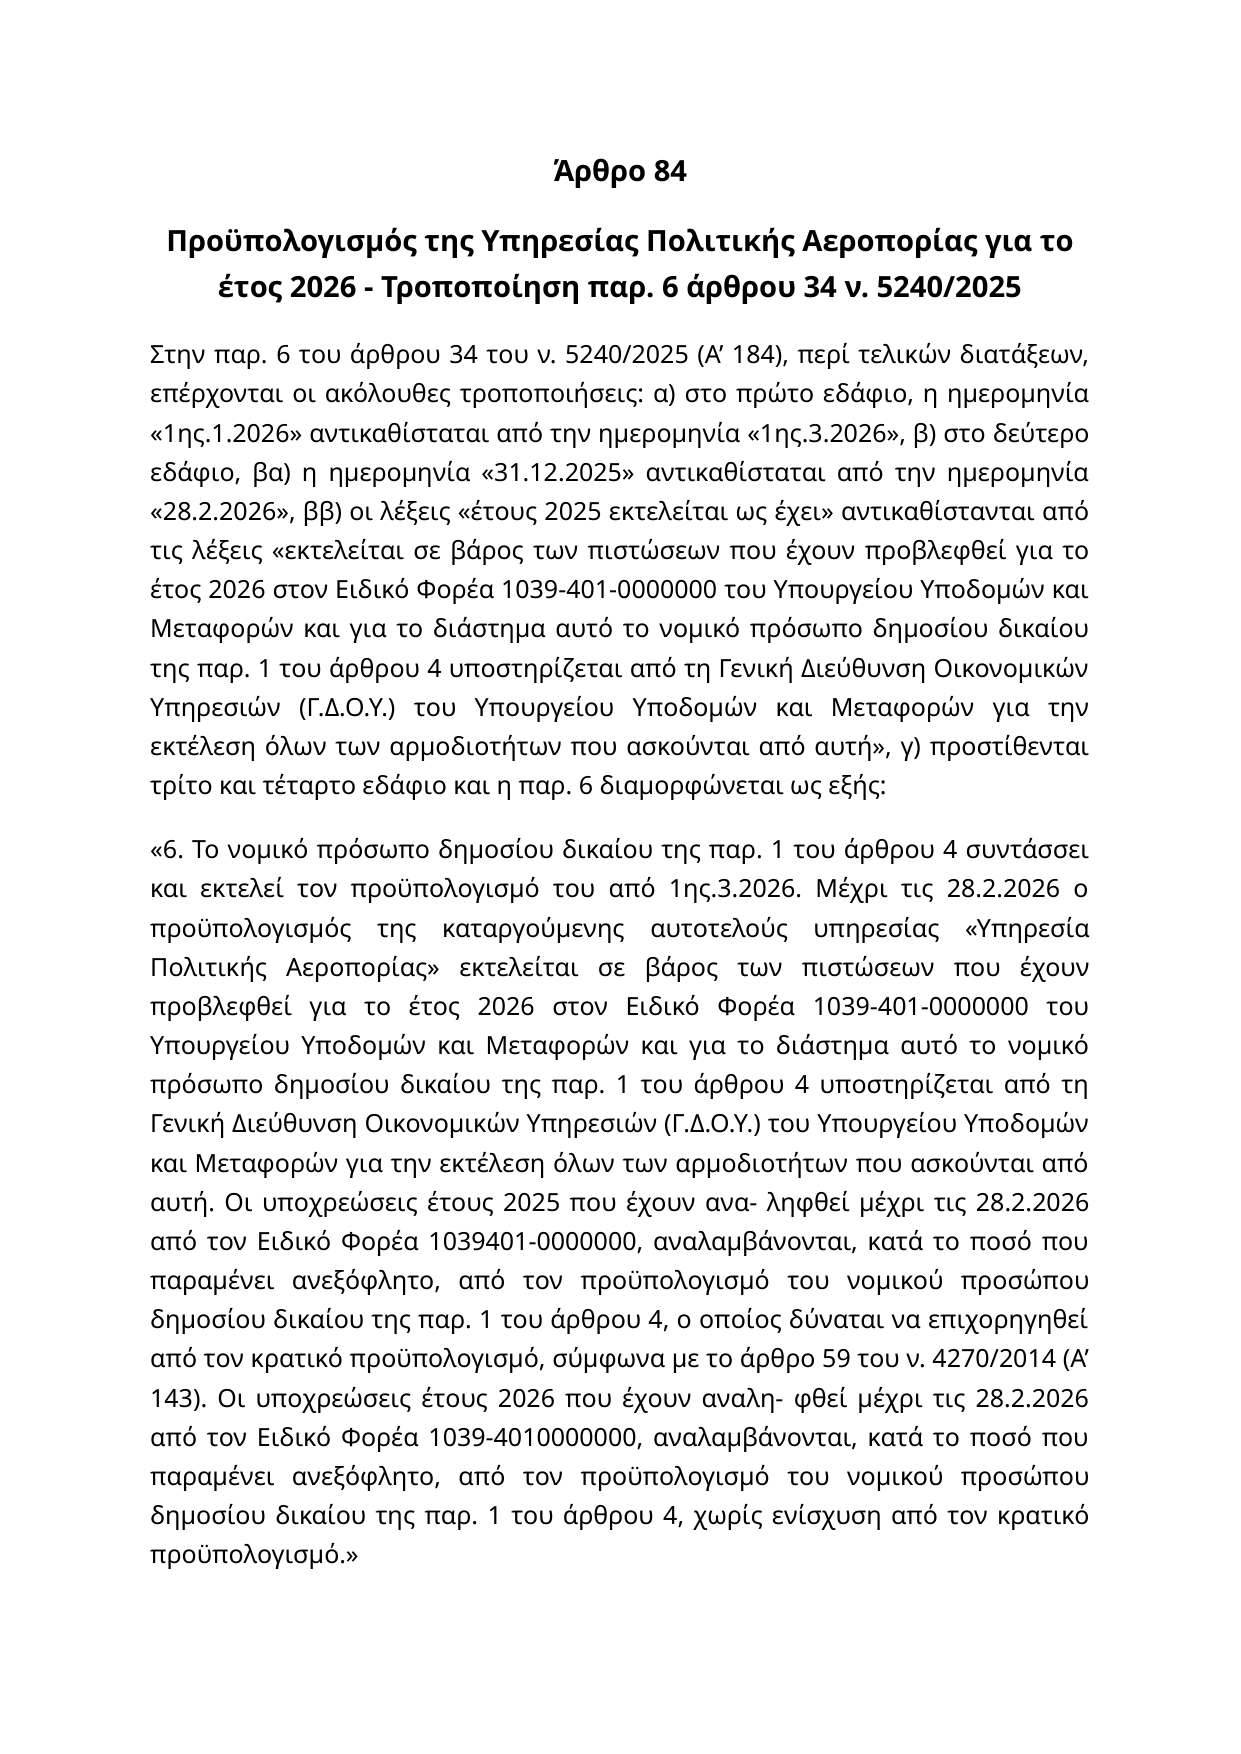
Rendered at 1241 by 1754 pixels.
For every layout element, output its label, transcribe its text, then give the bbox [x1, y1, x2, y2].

subtitle Προϋπολογισμός της Υπηρεσίας Πολιτικής Αεροπορίας για το έτος 2026 - Τροποποίηση παρ. 6 άρθρου 34 ν. 5240/2025 [150, 221, 1090, 306]
text Στην παρ. 6 του άρθρου 34 του ν. 5240/2025 (Α’ 184), περί τελικών διατάξεων, επέρχονται οι ακόλουθες τροποποιήσεις: α) στο πρώτο εδάφιο, η ημερομηνία «1ης.1.2026» αντικαθίσταται από την ημερομηνία «1ης.3.2026», β) στο δεύτερο εδάφιο, βα) η ημερομηνία «31.12.2025» αντικαθίσταται από την ημερομηνία «28.2.2026», ββ) οι λέξεις «έτους 2025 εκτελείται ως έχει» αντικαθίστανται από τις λέξεις «εκτελείται σε βάρος των πιστώσεων που έχουν προβλεφθεί για το έτος 2026 στον Ειδικό Φορέα 1039-401-0000000 του Υπουργείου Υποδομών και Μεταφορών και για το διάστημα αυτό το νομικό πρόσωπο δημοσίου δικαίου της παρ. 1 του άρθρου 4 υποστηρίζεται από τη Γενική Διεύθυνση Οικονομικών Υπηρεσιών (Γ.Δ.Ο.Υ.) του Υπουργείου Υποδομών και Μεταφορών για την εκτέλεση όλων των αρμοδιοτήτων που ασκούνται από αυτή», γ) προστίθενται τρίτο και τέταρτο εδάφιο και η παρ. 6 διαμορφώνεται ως εξής: [150, 337, 1090, 802]
text «6. Το νομικό πρόσωπο δημοσίου δικαίου της παρ. 1 του άρθρου 4 συντάσσει και εκτελεί τον προϋπολογισμό του από 1ης.3.2026. Μέχρι τις 28.2.2026 ο προϋπολογισμός της καταργούμενης αυτοτελούς υπηρεσίας «Υπηρεσία Πολιτικής Αεροπορίας» εκτελείται σε βάρος των πιστώσεων που έχουν προβλεφθεί για το έτος 2026 στον Ειδικό Φορέα 1039-401-0000000 του Υπουργείου Υποδομών και Μεταφορών και για το διάστημα αυτό το νομικό πρόσωπο δημοσίου δικαίου της παρ. 1 του άρθρου 4 υποστηρίζεται από τη Γενική Διεύθυνση Οικονομικών Υπηρεσιών (Γ.Δ.Ο.Υ.) του Υπουργείου Υποδομών και Μεταφορών για την εκτέλεση όλων των αρμοδιοτήτων που ασκούνται από αυτή. Οι υποχρεώσεις έτους 2025 που έχουν ανα- ληφθεί μέχρι τις 28.2.2026 από τον Ειδικό Φορέα 1039401-0000000, αναλαμβάνονται, κατά το ποσό που παραμένει ανεξόφλητο, από τον προϋπολογισμό του νομικού προσώπου δημοσίου δικαίου της παρ. 1 του άρθρου 4, ο οποίος δύναται να επιχορηγηθεί από τον κρατικό προϋπολογισμό, σύμφωνα με το άρθρο 59 του ν. 4270/2014 (Α’ 143). Οι υποχρεώσεις έτους 2026 που έχουν αναλη- φθεί μέχρι τις 28.2.2026 από τον Ειδικό Φορέα 1039-4010000000, αναλαμβάνονται, κατά το ποσό που παραμένει ανεξόφλητο, από τον προϋπολογισμό του νομικού προσώπου δημοσίου δικαίου της παρ. 1 του άρθρου 4, χωρίς ενίσχυση από τον κρατικό προϋπολογισμό.» [150, 832, 1090, 1571]
subtitle Άρθρο 84 [150, 150, 1090, 190]
